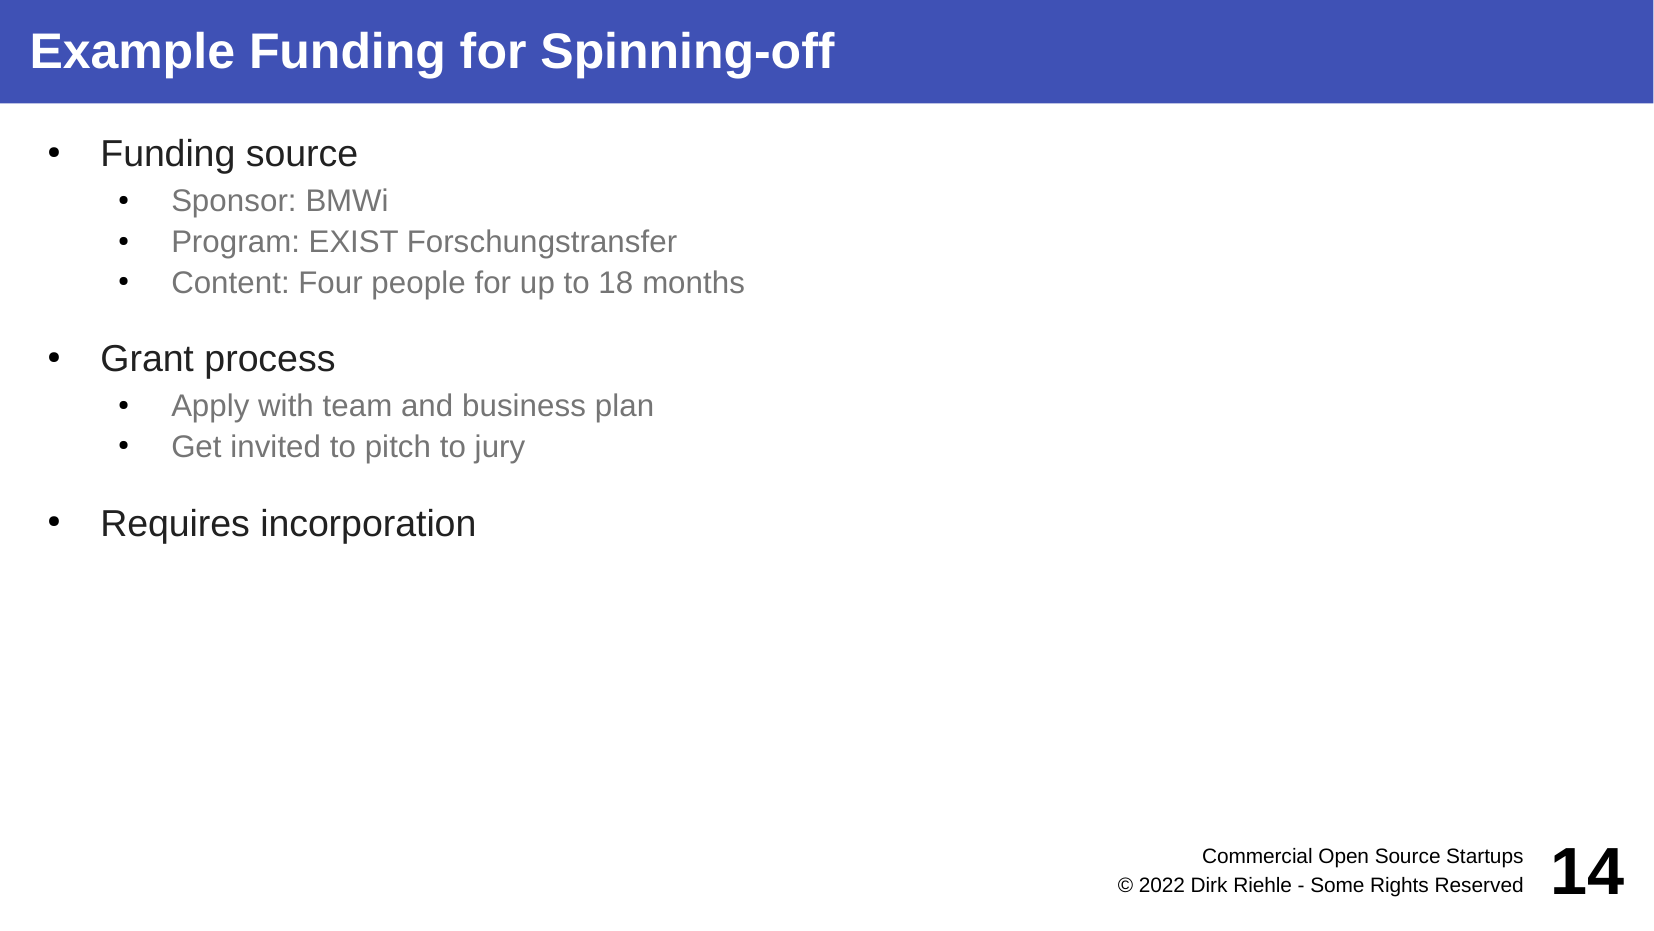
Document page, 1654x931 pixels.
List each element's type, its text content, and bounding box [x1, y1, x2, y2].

list Funding source Sponsor: BMWi Program: EXIST Forschungstransfer Content: Four people for up to 18 months Grant process Apply with team and business plan Get invited to pitch to jury Requires incorporation [29, 132, 1625, 813]
title Example Funding for Spinning-off [0, 0, 1654, 104]
